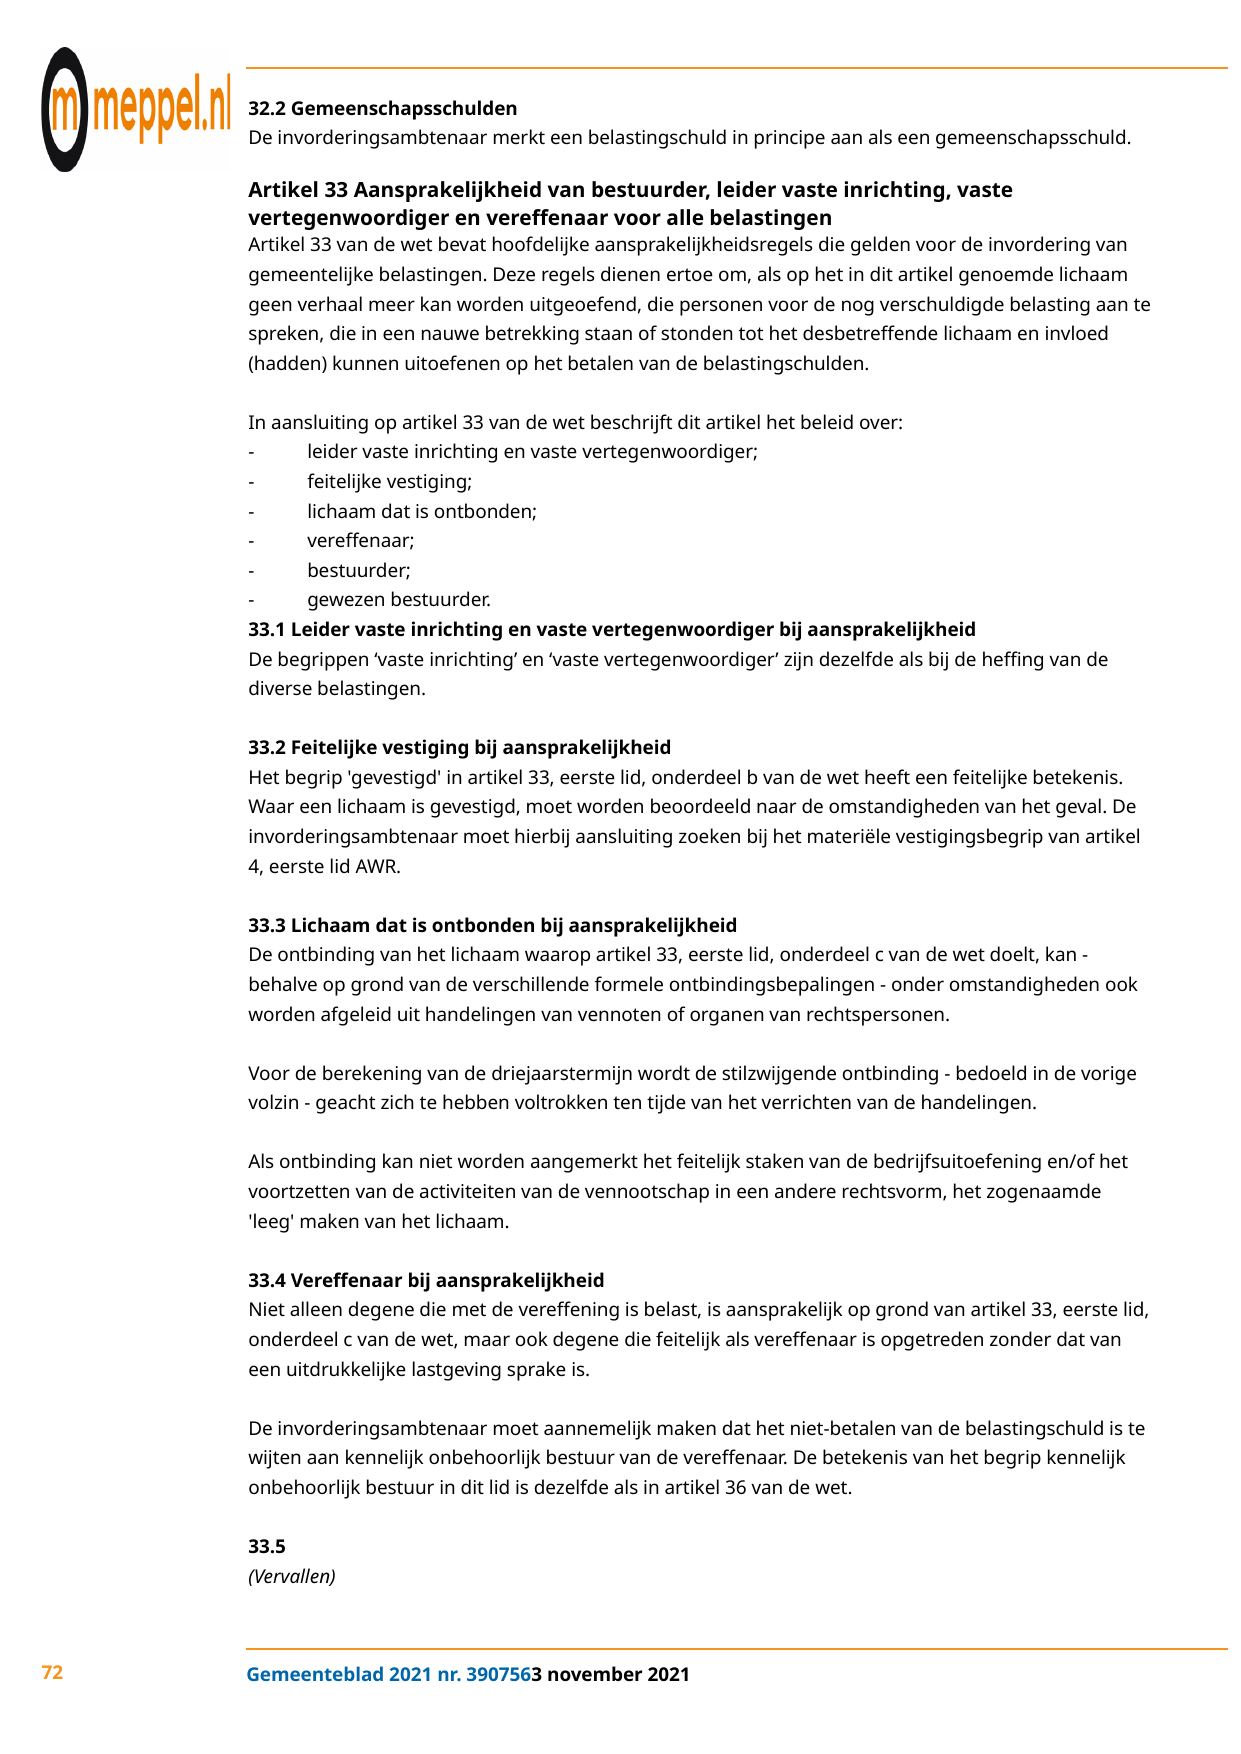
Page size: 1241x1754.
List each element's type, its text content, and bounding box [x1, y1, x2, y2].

text In aansluiting op artikel 33 van de wet beschrijft dit artikel het beleid over: [248, 409, 1152, 435]
text 33.2 Feitelijke vestiging bij aansprakelijkheid [248, 734, 1152, 760]
text 33.5 [248, 1533, 1152, 1559]
text (Vervallen) [248, 1563, 1152, 1589]
text Artikel 33 van de wet bevat hoofdelijke aansprakelijkheidsregels die gelden voor de invordering van gemeentelijke belastingen. Deze regels dienen ertoe om, als op het in dit artikel genoemde lichaam geen verhaal meer kan worden uitgeoefend, die personen voor de nog verschuldigde belasting aan te spreken, die in een nauwe betrekking staan of stonden tot het desbetreffende lichaam en invloed (hadden) kunnen uitoefenen op het betalen van de belastingschulden. [248, 232, 1152, 376]
text De invorderingsambtenaar moet aannemelijk maken dat het niet-betalen van de belastingschuld is te wijten aan kennelijk onbehoorlijk bestuur van de vereffenaar. De betekenis van het begrip kennelijk onbehoorlijk bestuur in dit lid is dezelfde als in artikel 36 van de wet. [248, 1415, 1152, 1500]
list bestuurder; [248, 557, 1152, 583]
list leider vaste inrichting en vaste vertegenwoordiger; [248, 439, 1152, 464]
text 33.1 Leider vaste inrichting en vaste vertegenwoordiger bij aansprakelijkheid [248, 616, 1152, 642]
text Als ontbinding kan niet worden aangemerkt het feitelijk staken van de bedrijfsuitoefening en/of het voortzetten van de activiteiten van de vennootschap in een andere rechtsvorm, het zogenaamde 'leeg' maken van het lichaam. [248, 1149, 1152, 1234]
text 33.4 Vereffenaar bij aansprakelijkheid [248, 1267, 1152, 1293]
text 32.2 Gemeenschapsschulden [248, 95, 1152, 121]
text Artikel 33 Aansprakelijkheid van bestuurder, leider vaste inrichting, vaste vertegenwoordiger en vereffenaar voor alle belastingen [248, 175, 1152, 232]
text Niet alleen degene die met de vereffening is belast, is aansprakelijk op grond van artikel 33, eerste lid, onderdeel c van de wet, maar ook degene die feitelijk als vereffenaar is opgetreden zonder dat van een uitdrukkelijke lastgeving sprake is. [248, 1297, 1152, 1382]
list lichaam dat is ontbonden; [248, 498, 1152, 524]
text Voor de berekening van de driejaarstermijn wordt de stilzwijgende ontbinding - bedoeld in de vorige volzin - geacht zich te hebben voltrokken ten tijde van het verrichten van de handelingen. [248, 1060, 1152, 1115]
list vereffenaar; [248, 527, 1152, 553]
list feitelijke vestiging; [248, 468, 1152, 494]
text 33.3 Lichaam dat is ontbonden bij aansprakelijkheid [248, 912, 1152, 938]
text De ontbinding van het lichaam waarop artikel 33, eerste lid, onderdeel c van de wet doelt, kan - behalve op grond van de verschillende formele ontbindingsbepalingen - onder omstandigheden ook worden afgeleid uit handelingen van vennoten of organen van rechtspersonen. [248, 942, 1152, 1027]
list gewezen bestuurder. [248, 587, 1152, 612]
text De invorderingsambtenaar merkt een belastingschuld in principe aan als een gemeenschapsschuld. [248, 124, 1152, 150]
text Het begrip 'gevestigd' in artikel 33, eerste lid, onderdeel b van de wet heeft een feitelijke betekenis. Waar een lichaam is gevestigd, moet worden beoordeeld naar de omstandigheden van het geval. De invorderingsambtenaar moet hierbij aansluiting zoeken bij het materiële vestigingsbegrip van artikel 4, eerste lid AWR. [248, 764, 1152, 879]
text De begrippen ‘vaste inrichting’ en ‘vaste vertegenwoordiger’ zijn dezelfde als bij de heffing van de diverse belastingen. [248, 646, 1152, 701]
picture [41, 47, 231, 172]
